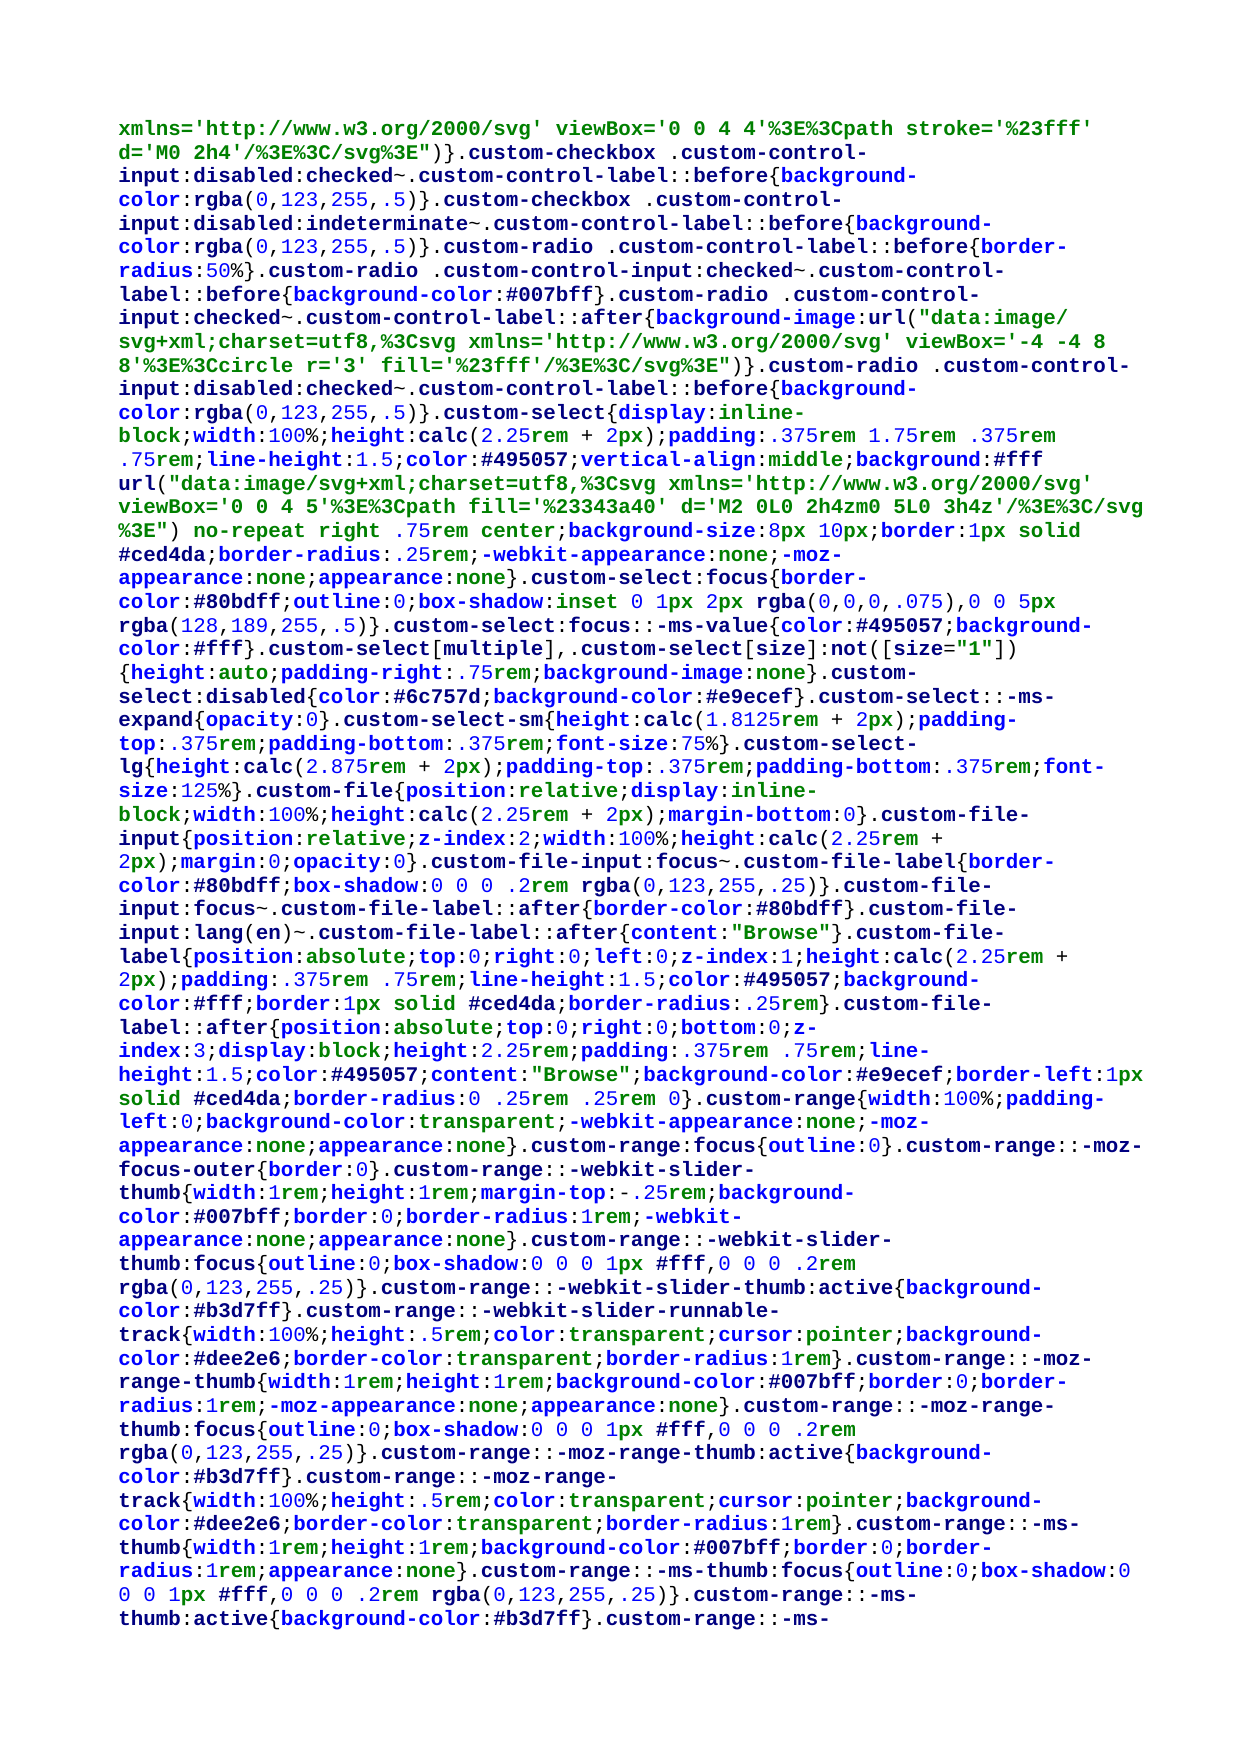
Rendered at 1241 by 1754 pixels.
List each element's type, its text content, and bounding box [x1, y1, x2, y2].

text xmlns='http://www.w3.org/2000/svg' viewBox='0 0 4 4'%3E%3Cpath stroke='%23fff' d='M0 2h4'/%3E%3C/svg%3E")}.custom-checkbox .custom-control-input:disabled:checked~.custom-control-label::before{background-color:rgba(0,123,255,.5)}.custom-checkbox .custom-control-input:disabled:indeterminate~.custom-control-label::before{background-color:rgba(0,123,255,.5)}.custom-radio .custom-control-label::before{border-radius:50%}.custom-radio .custom-control-input:checked~.custom-control-label::before{background-color:#007bff}.custom-radio .custom-control-input:checked~.custom-control-label::after{background-image:url("data:image/svg+xml;charset=utf8,%3Csvg xmlns='http://www.w3.org/2000/svg' viewBox='-4 -4 8 8'%3E%3Ccircle r='3' fill='%23fff'/%3E%3C/svg%3E")}.custom-radio .custom-control-input:disabled:checked~.custom-control-label::before{background-color:rgba(0,123,255,.5)}.custom-select{display:inline-block;width:100%;height:calc(2.25rem + 2px);padding:.375rem 1.75rem .375rem .75rem;line-height:1.5;color:#495057;vertical-align:middle;background:#fff url("data:image/svg+xml;charset=utf8,%3Csvg xmlns='http://www.w3.org/2000/svg' viewBox='0 0 4 5'%3E%3Cpath fill='%23343a40' d='M2 0L0 2h4zm0 5L0 3h4z'/%3E%3C/svg%3E") no-repeat right .75rem center;background-size:8px 10px;border:1px solid #ced4da;border-radius:.25rem;-webkit-appearance:none;-moz-appearance:none;appearance:none}.custom-select:focus{border-color:#80bdff;outline:0;box-shadow:inset 0 1px 2px rgba(0,0,0,.075),0 0 5px rgba(128,189,255,.5)}.custom-select:focus::-ms-value{color:#495057;background-color:#fff}.custom-select[multiple],.custom-select[size]:not([size="1"]){height:auto;padding-right:.75rem;background-image:none}.custom-select:disabled{color:#6c757d;background-color:#e9ecef}.custom-select::-ms-expand{opacity:0}.custom-select-sm{height:calc(1.8125rem + 2px);padding-top:.375rem;padding-bottom:.375rem;font-size:75%}.custom-select-lg{height:calc(2.875rem + 2px);padding-top:.375rem;padding-bottom:.375rem;font-size:125%}.custom-file{position:relative;display:inline-block;width:100%;height:calc(2.25rem + 2px);margin-bottom:0}.custom-file-input{position:relative;z-index:2;width:100%;height:calc(2.25rem + 2px);margin:0;opacity:0}.custom-file-input:focus~.custom-file-label{border-color:#80bdff;box-shadow:0 0 0 .2rem rgba(0,123,255,.25)}.custom-file-input:focus~.custom-file-label::after{border-color:#80bdff}.custom-file-input:lang(en)~.custom-file-label::after{content:"Browse"}.custom-file-label{position:absolute;top:0;right:0;left:0;z-index:1;height:calc(2.25rem + 2px);padding:.375rem .75rem;line-height:1.5;color:#495057;background-color:#fff;border:1px solid #ced4da;border-radius:.25rem}.custom-file-label::after{position:absolute;top:0;right:0;bottom:0;z-index:3;display:block;height:2.25rem;padding:.375rem .75rem;line-height:1.5;color:#495057;content:"Browse";background-color:#e9ecef;border-left:1px solid #ced4da;border-radius:0 .25rem .25rem 0}.custom-range{width:100%;padding-left:0;background-color:transparent;-webkit-appearance:none;-moz-appearance:none;appearance:none}.custom-range:focus{outline:0}.custom-range::-moz-focus-outer{border:0}.custom-range::-webkit-slider-thumb{width:1rem;height:1rem;margin-top:-.25rem;background-color:#007bff;border:0;border-radius:1rem;-webkit-appearance:none;appearance:none}.custom-range::-webkit-slider-thumb:focus{outline:0;box-shadow:0 0 0 1px #fff,0 0 0 .2rem rgba(0,123,255,.25)}.custom-range::-webkit-slider-thumb:active{background-color:#b3d7ff}.custom-range::-webkit-slider-runnable-track{width:100%;height:.5rem;color:transparent;cursor:pointer;background-color:#dee2e6;border-color:transparent;border-radius:1rem}.custom-range::-moz-range-thumb{width:1rem;height:1rem;background-color:#007bff;border:0;border-radius:1rem;-moz-appearance:none;appearance:none}.custom-range::-moz-range-thumb:focus{outline:0;box-shadow:0 0 0 1px #fff,0 0 0 .2rem rgba(0,123,255,.25)}.custom-range::-moz-range-thumb:active{background-color:#b3d7ff}.custom-range::-moz-range-track{width:100%;height:.5rem;color:transparent;cursor:pointer;background-color:#dee2e6;border-color:transparent;border-radius:1rem}.custom-range::-ms-thumb{width:1rem;height:1rem;background-color:#007bff;border:0;border-radius:1rem;appearance:none}.custom-range::-ms-thumb:focus{outline:0;box-shadow:0 0 0 1px #fff,0 0 0 .2rem rgba(0,123,255,.25)}.custom-range::-ms-thumb:active{background-color:#b3d7ff}.custom-range::-ms- [118, 118, 1145, 1631]
